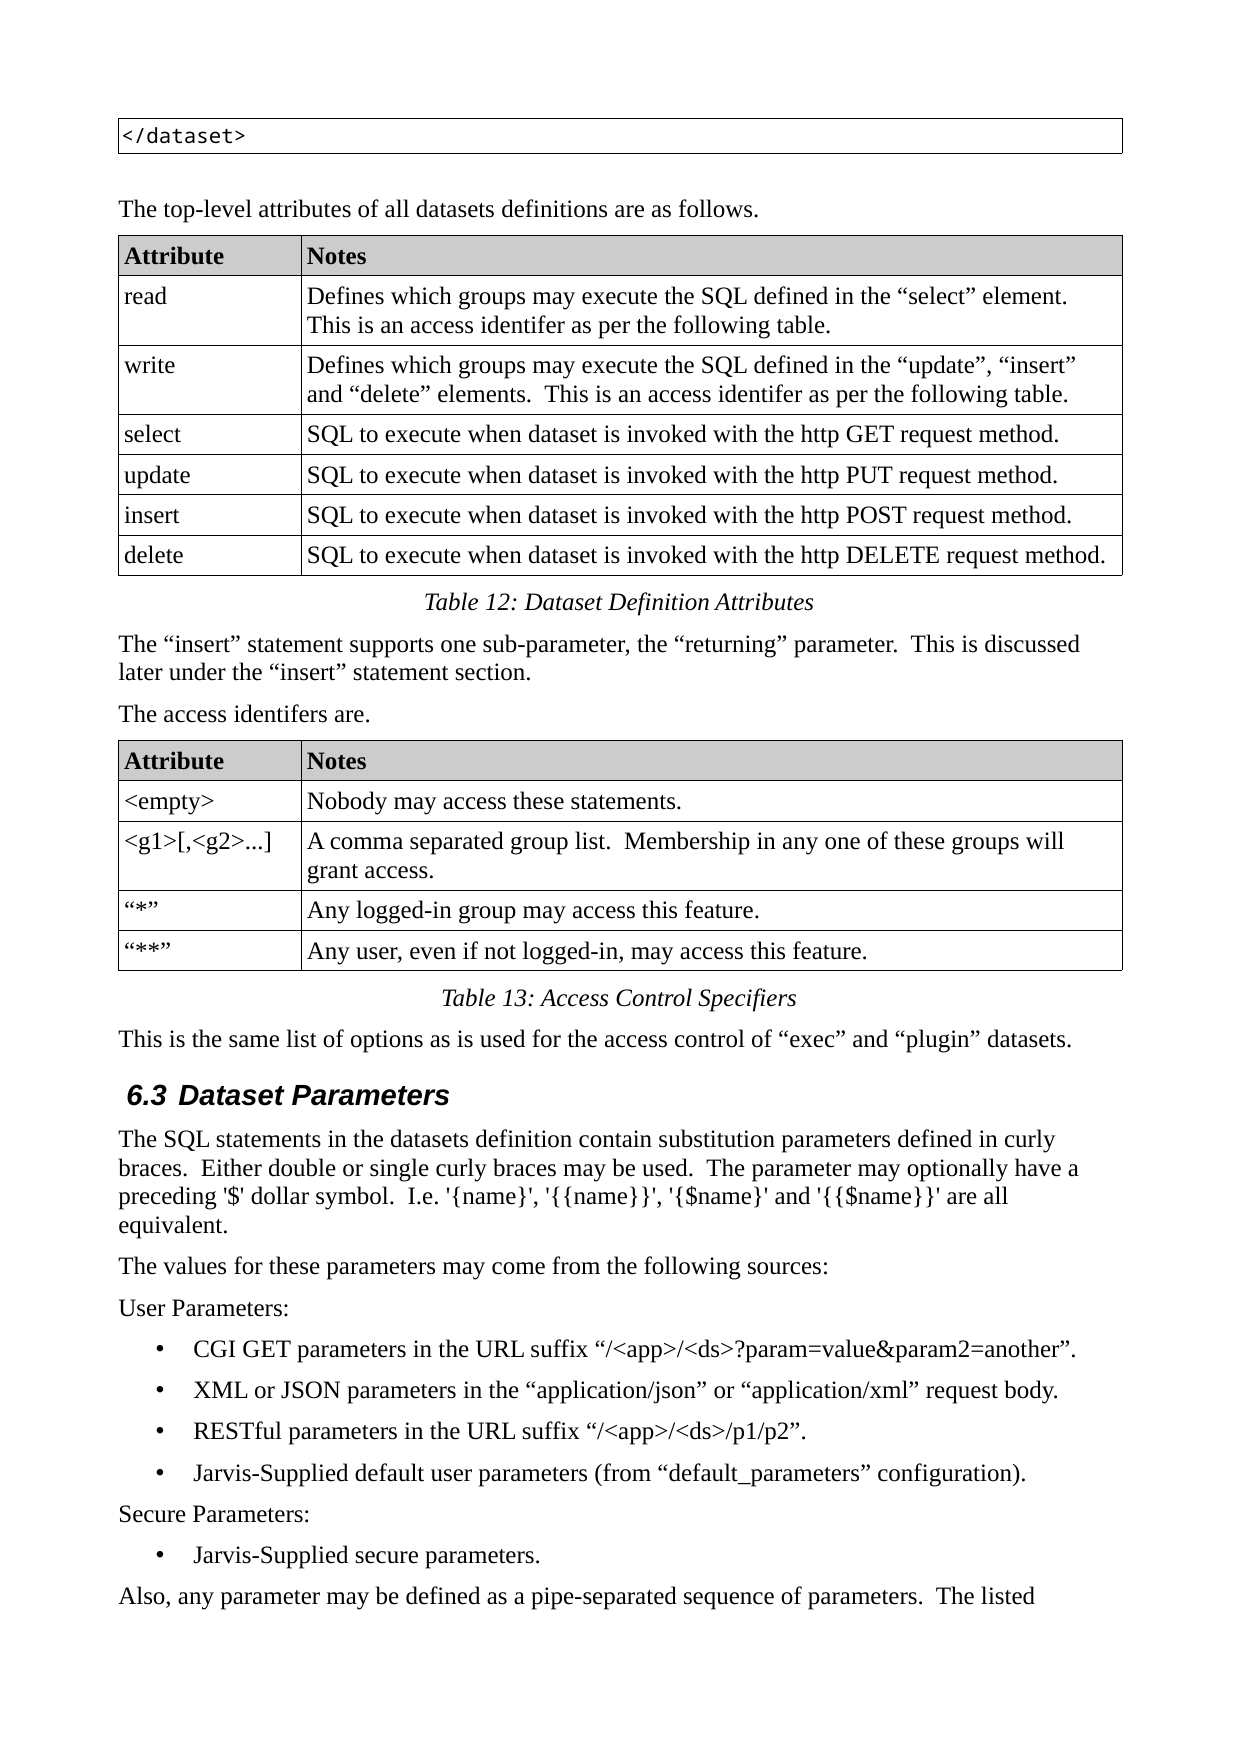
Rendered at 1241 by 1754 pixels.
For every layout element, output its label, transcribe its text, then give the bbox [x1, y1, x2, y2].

list XML or JSON parameters in the “application/json” or “application/xml” request body. [156, 1375, 1122, 1404]
text Secure Parameters: [118, 1499, 1122, 1528]
table_cell SQL to execute when dataset is invoked with the http POST request method. [302, 495, 1122, 534]
text The top-level attributes of all datasets definitions are as follows. [118, 194, 1122, 223]
table_cell Defines which groups may execute the SQL defined in the “select” element. This is an access identifer as per the following table. [302, 276, 1122, 344]
table_cell select [119, 415, 301, 454]
text The “insert” statement supports one sub-parameter, the “returning” parameter. This is discussed later under the “insert” statement section. [118, 629, 1122, 686]
text The access identifers are. [118, 699, 1122, 727]
text Table 12: Dataset Definition Attributes [118, 587, 1122, 616]
table_cell Any user, even if not logged-in, may access this feature. [302, 931, 1122, 970]
table_cell write [119, 346, 301, 413]
text The SQL statements in the datasets definition contain substitution parameters defined in curly braces. Either double or single curly braces may be used. The parameter may optionally have a preceding '$' dollar symbol. I.e. '{name}', '{{name}}', '{$name}' and '{{$name}}' are all equivalent. [118, 1124, 1122, 1239]
table_cell <g1>[,<g2>...] [119, 822, 301, 889]
list CGI GET parameters in the URL suffix “/<app>/<ds>?param=value&param2=another”. [156, 1334, 1122, 1363]
table_header Notes [302, 741, 1122, 780]
list Jarvis-Supplied secure parameters. [156, 1540, 1122, 1569]
table_cell SQL to execute when dataset is invoked with the http PUT request method. [302, 455, 1122, 494]
text User Parameters: [118, 1293, 1122, 1321]
list RESTful parameters in the URL suffix “/<app>/<ds>/p1/p2”. [156, 1416, 1122, 1445]
text </dataset> [119, 119, 1122, 153]
table_cell SQL to execute when dataset is invoked with the http DELETE request method. [302, 536, 1122, 575]
table_header Notes [302, 236, 1122, 275]
list Jarvis-Supplied default user parameters (from “default_parameters” configuration). [156, 1458, 1122, 1486]
table_cell “**” [119, 931, 301, 970]
text This is the same list of options as is used for the access control of “exec” and “plugin” datasets. [118, 1024, 1122, 1053]
table_cell insert [119, 495, 301, 534]
table_cell SQL to execute when dataset is invoked with the http GET request method. [302, 415, 1122, 454]
table_cell Nobody may access these statements. [302, 781, 1122, 821]
table_cell “*” [119, 891, 301, 930]
table_cell A comma separated group list. Membership in any one of these groups will grant access. [302, 822, 1122, 889]
table_cell update [119, 455, 301, 494]
text Table 13: Access Control Specifiers [118, 983, 1122, 1012]
table_header Attribute [119, 236, 301, 275]
subtitle Dataset Parameters [118, 1078, 1122, 1111]
table_header Attribute [119, 741, 301, 780]
text Also, any parameter may be defined as a pipe-separated sequence of parameters. The listed [118, 1581, 1122, 1610]
table_cell Defines which groups may execute the SQL defined in the “update”, “insert” and “delete” elements. This is an access identifer as per the following table. [302, 346, 1122, 413]
table_cell read [119, 276, 301, 344]
text The values for these parameters may come from the following sources: [118, 1251, 1122, 1280]
table_cell <empty> [119, 781, 301, 821]
table_cell delete [119, 536, 301, 575]
table_cell Any logged-in group may access this feature. [302, 891, 1122, 930]
